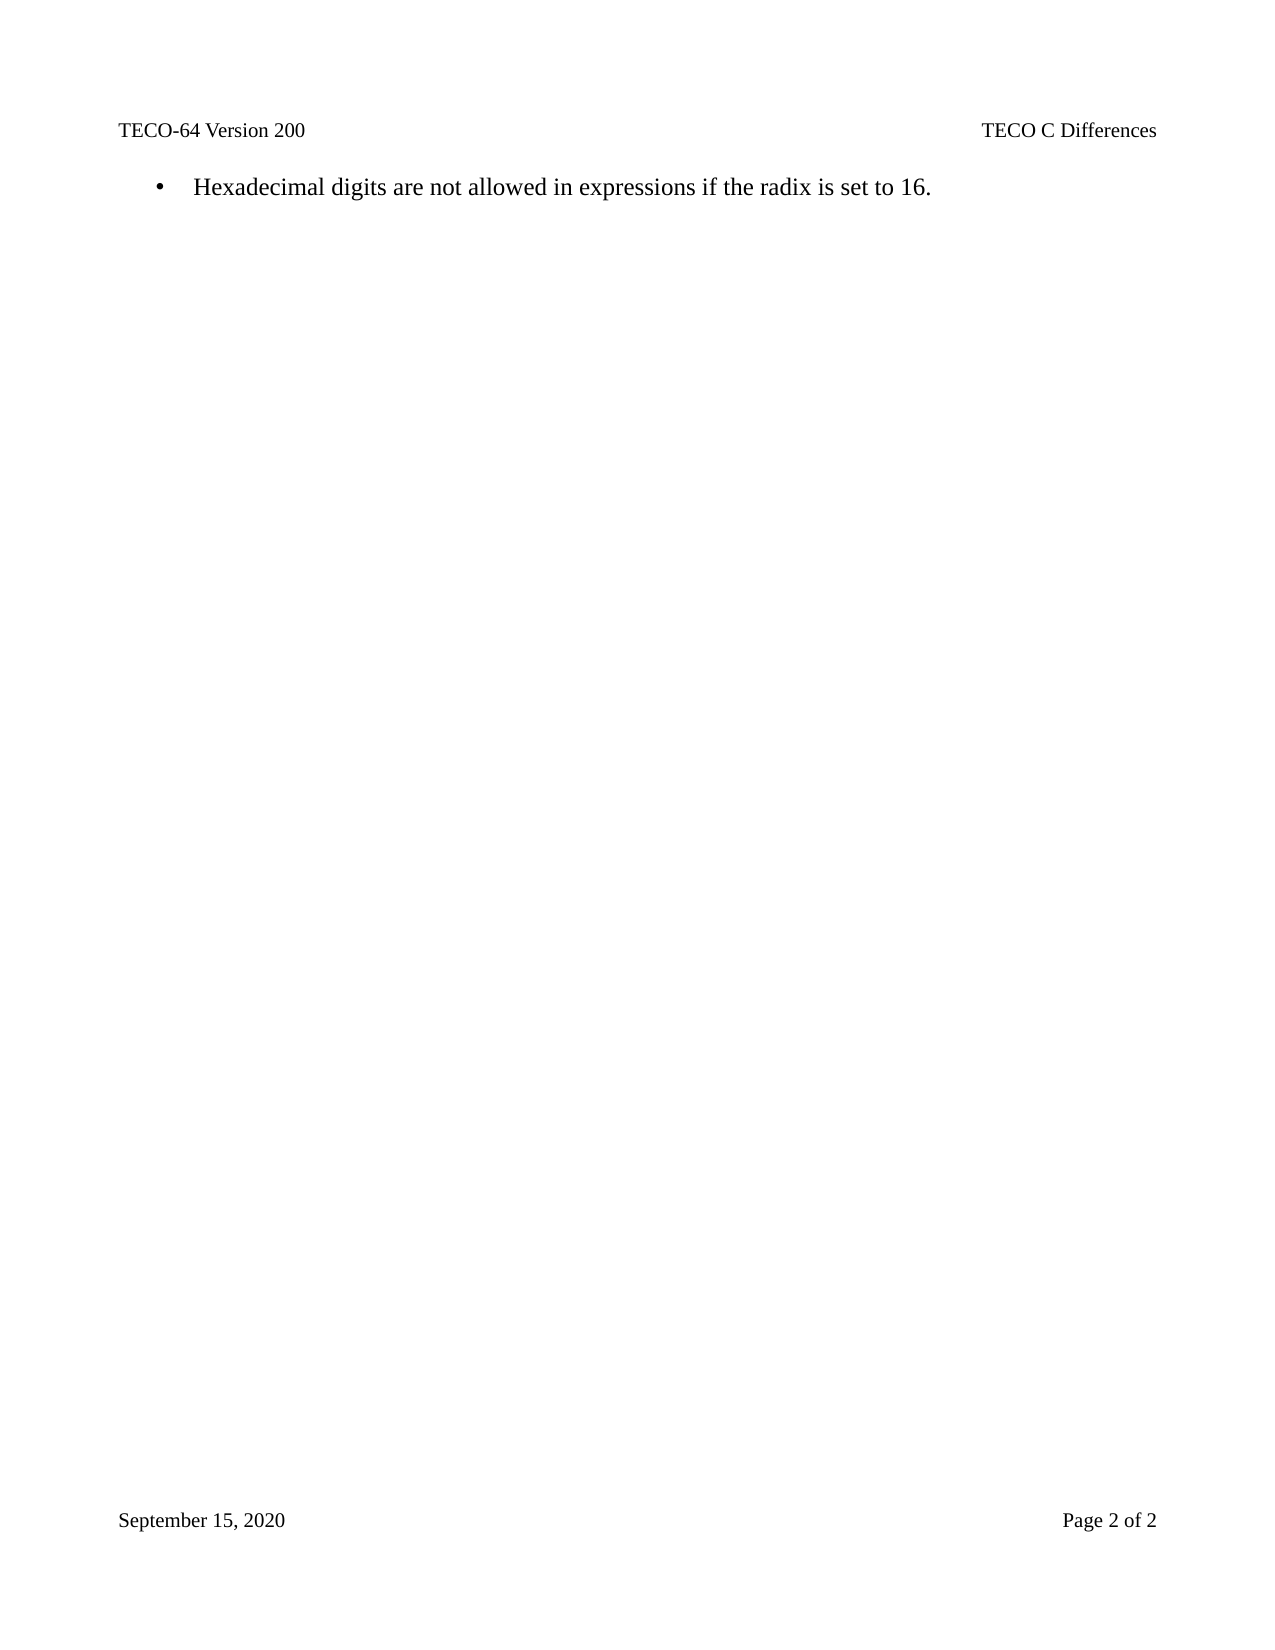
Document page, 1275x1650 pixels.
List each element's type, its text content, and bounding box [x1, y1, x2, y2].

list Hexadecimal digits are not allowed in expressions if the radix is set to 16. [156, 172, 1157, 200]
